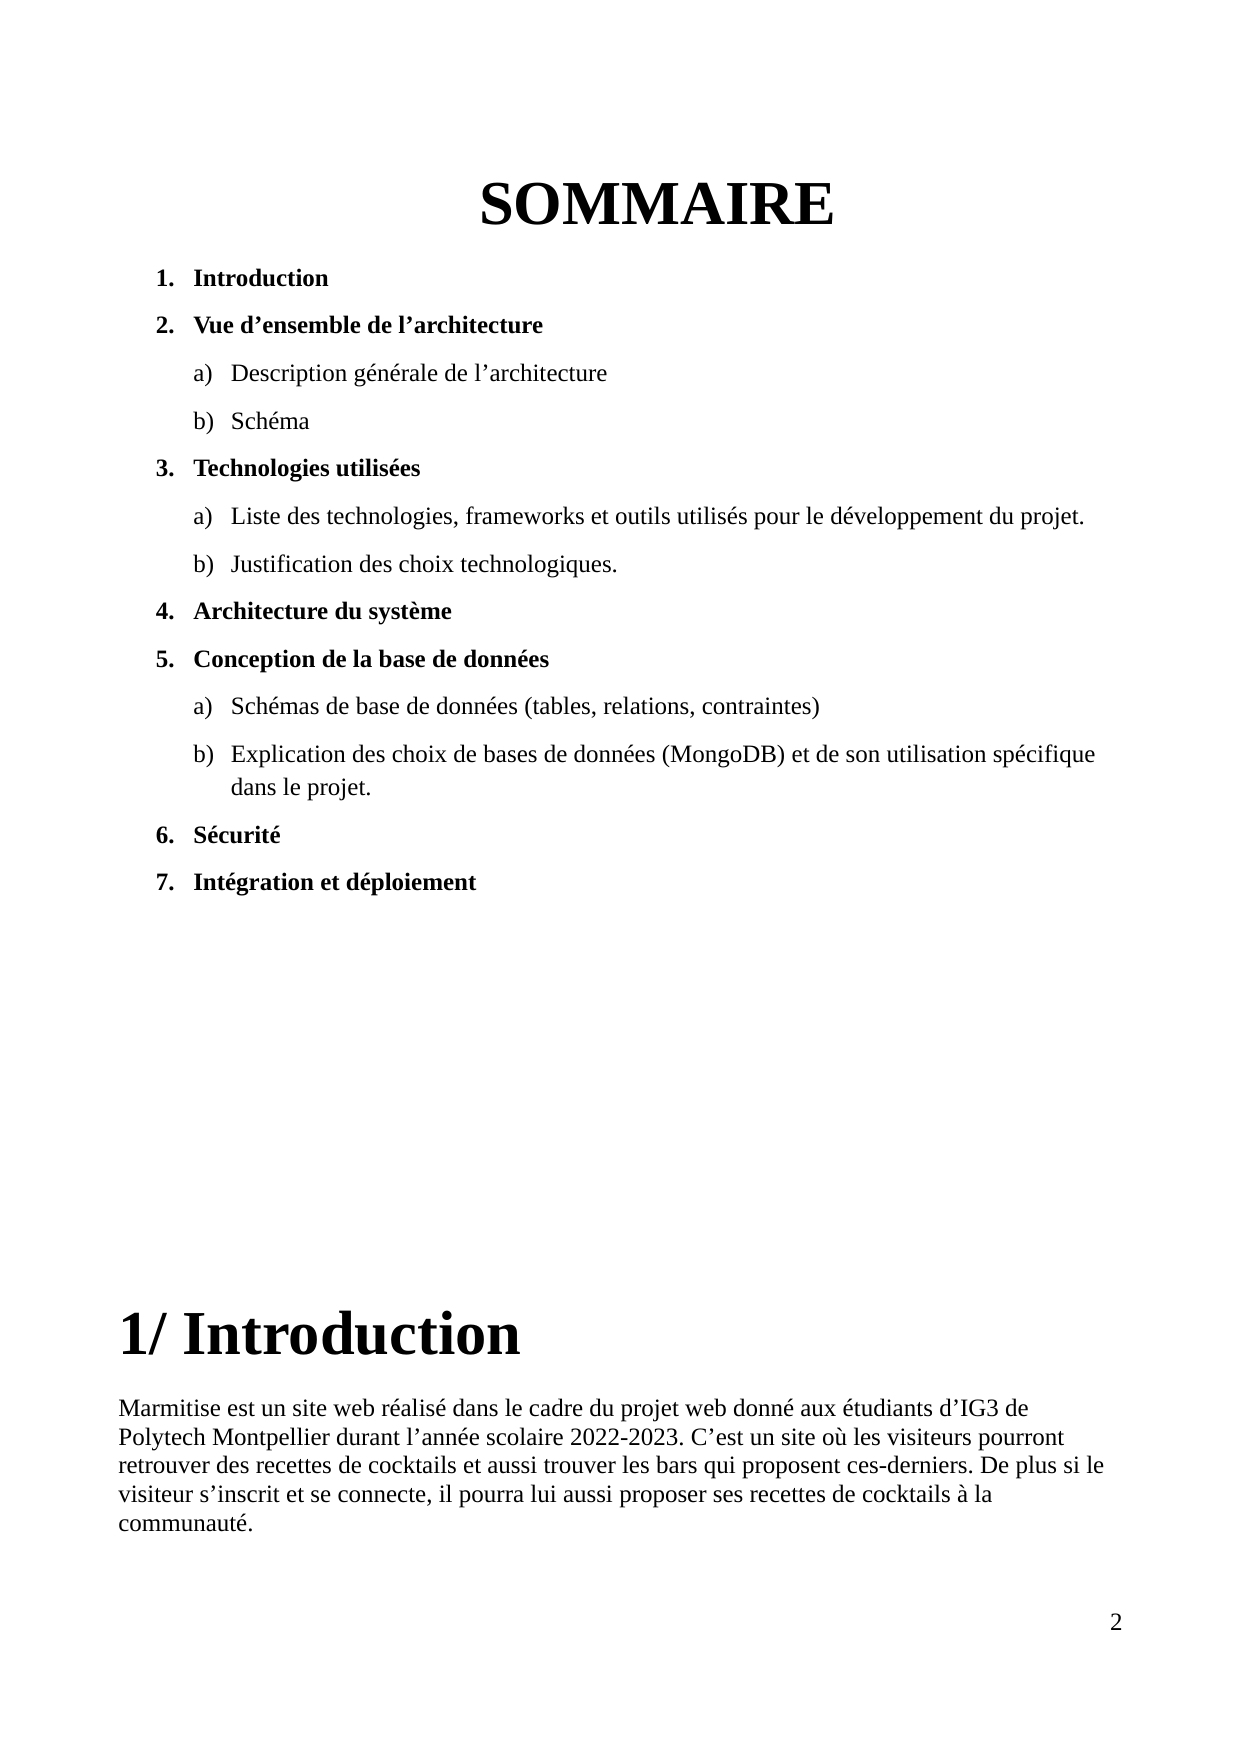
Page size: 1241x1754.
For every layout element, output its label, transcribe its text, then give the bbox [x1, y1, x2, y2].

list Architecture du système [156, 596, 1122, 625]
list Vue d’ensemble de l’architecture [156, 311, 1122, 339]
list Description générale de l’architecture [193, 358, 1122, 387]
text 1/ Introduction [118, 1296, 1122, 1368]
list Introduction [156, 263, 1122, 292]
list Explication des choix de bases de données (MongoDB) et de son utilisation spécifique dans le projet. [193, 739, 1122, 801]
list Conception de la base de données [156, 644, 1122, 673]
list Schéma [193, 406, 1122, 434]
list Sécurité [156, 820, 1122, 848]
list Technologies utilisées [156, 453, 1122, 482]
text Marmitise est un site web réalisé dans le cadre du projet web donné aux étudiants d’IG3 de Polytech Montpellier durant l’année scolaire 2022-2023. C’est un site où les visiteurs pourront retrouver des recettes de cocktails et aussi trouver les bars qui proposent ces-derniers. De plus si le visiteur s’inscrit et se connecte, il pourra lui aussi proposer ses recettes de cocktails à la communauté. [118, 1393, 1122, 1537]
list Intégration et déploiement [156, 867, 1122, 896]
list Liste des technologies, frameworks et outils utilisés pour le développement du projet. [193, 501, 1122, 530]
list SOMMAIRE [156, 166, 1122, 238]
list Schémas de base de données (tables, relations, contraintes) [193, 691, 1122, 720]
list Justification des choix technologiques. [193, 549, 1122, 577]
